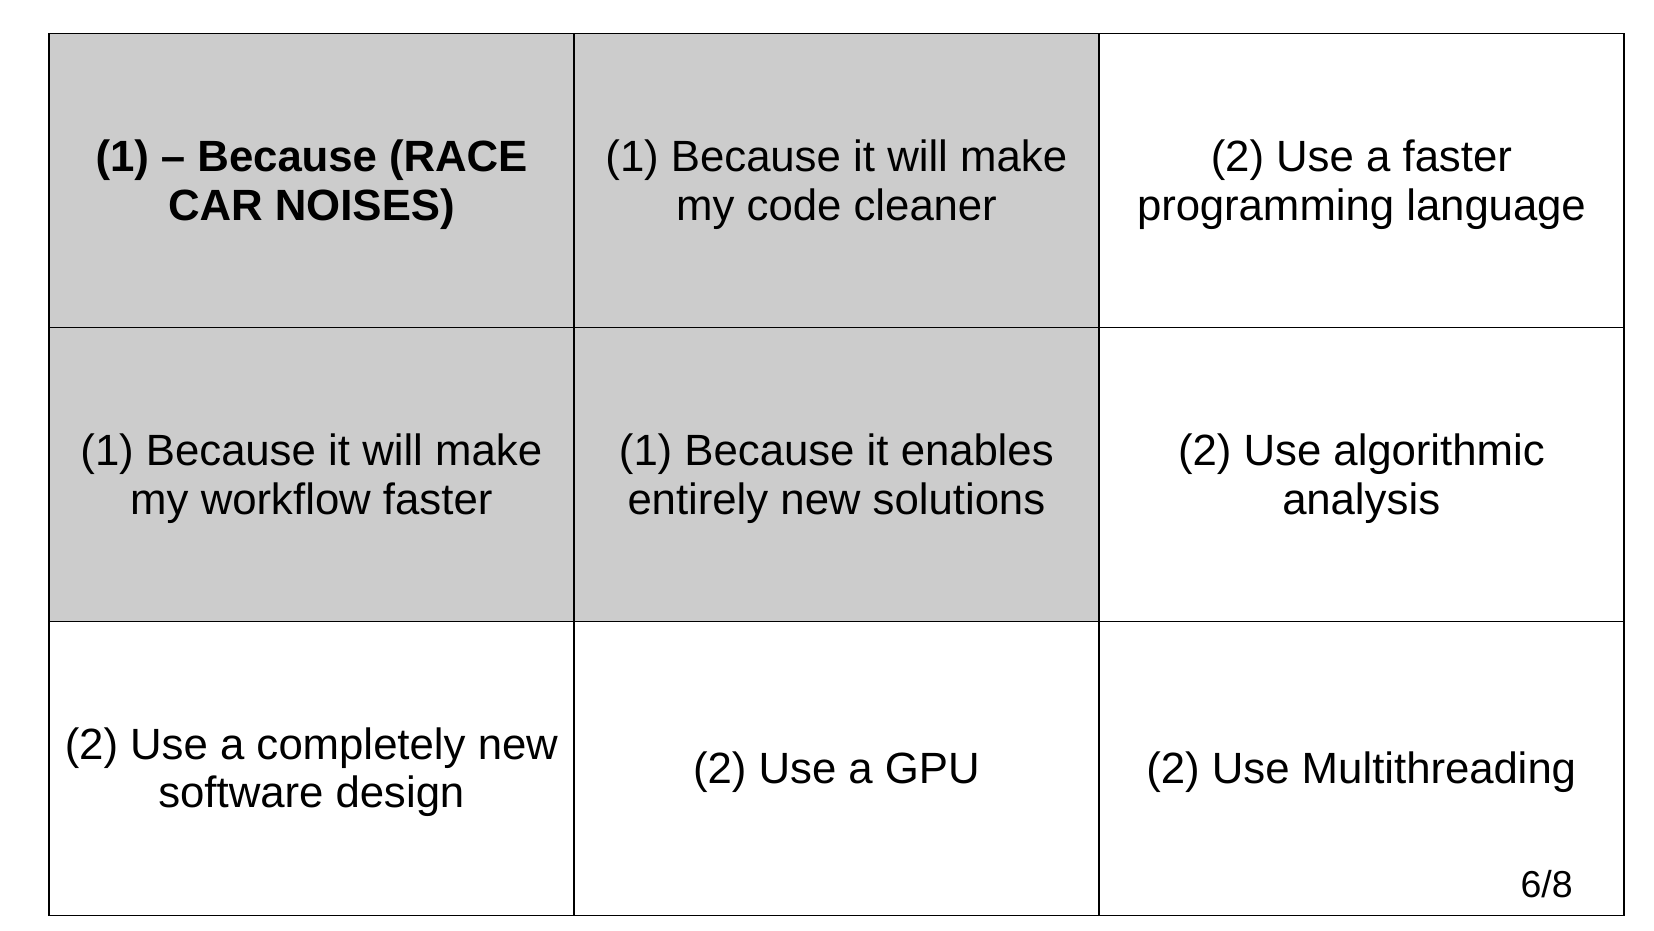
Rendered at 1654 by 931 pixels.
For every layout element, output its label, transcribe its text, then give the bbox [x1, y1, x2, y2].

table_header (2) Use a faster programming language [1100, 34, 1623, 327]
text_box <number>/8 [1505, 856, 1625, 931]
table_cell (2) Use a GPU [575, 622, 1098, 915]
table_cell (1) Because it will make my workflow faster [50, 328, 573, 621]
table_header (1) Because it will make my code cleaner [575, 34, 1098, 327]
table_cell (1) Because it enables entirely new solutions [575, 328, 1098, 621]
table_cell (2) Use Multithreading [1100, 622, 1623, 915]
table_cell (2) Use a completely new software design [50, 622, 573, 915]
table_header (1) – Because (RACE CAR NOISES) [50, 34, 573, 327]
table_cell (2) Use algorithmic analysis [1100, 328, 1623, 621]
